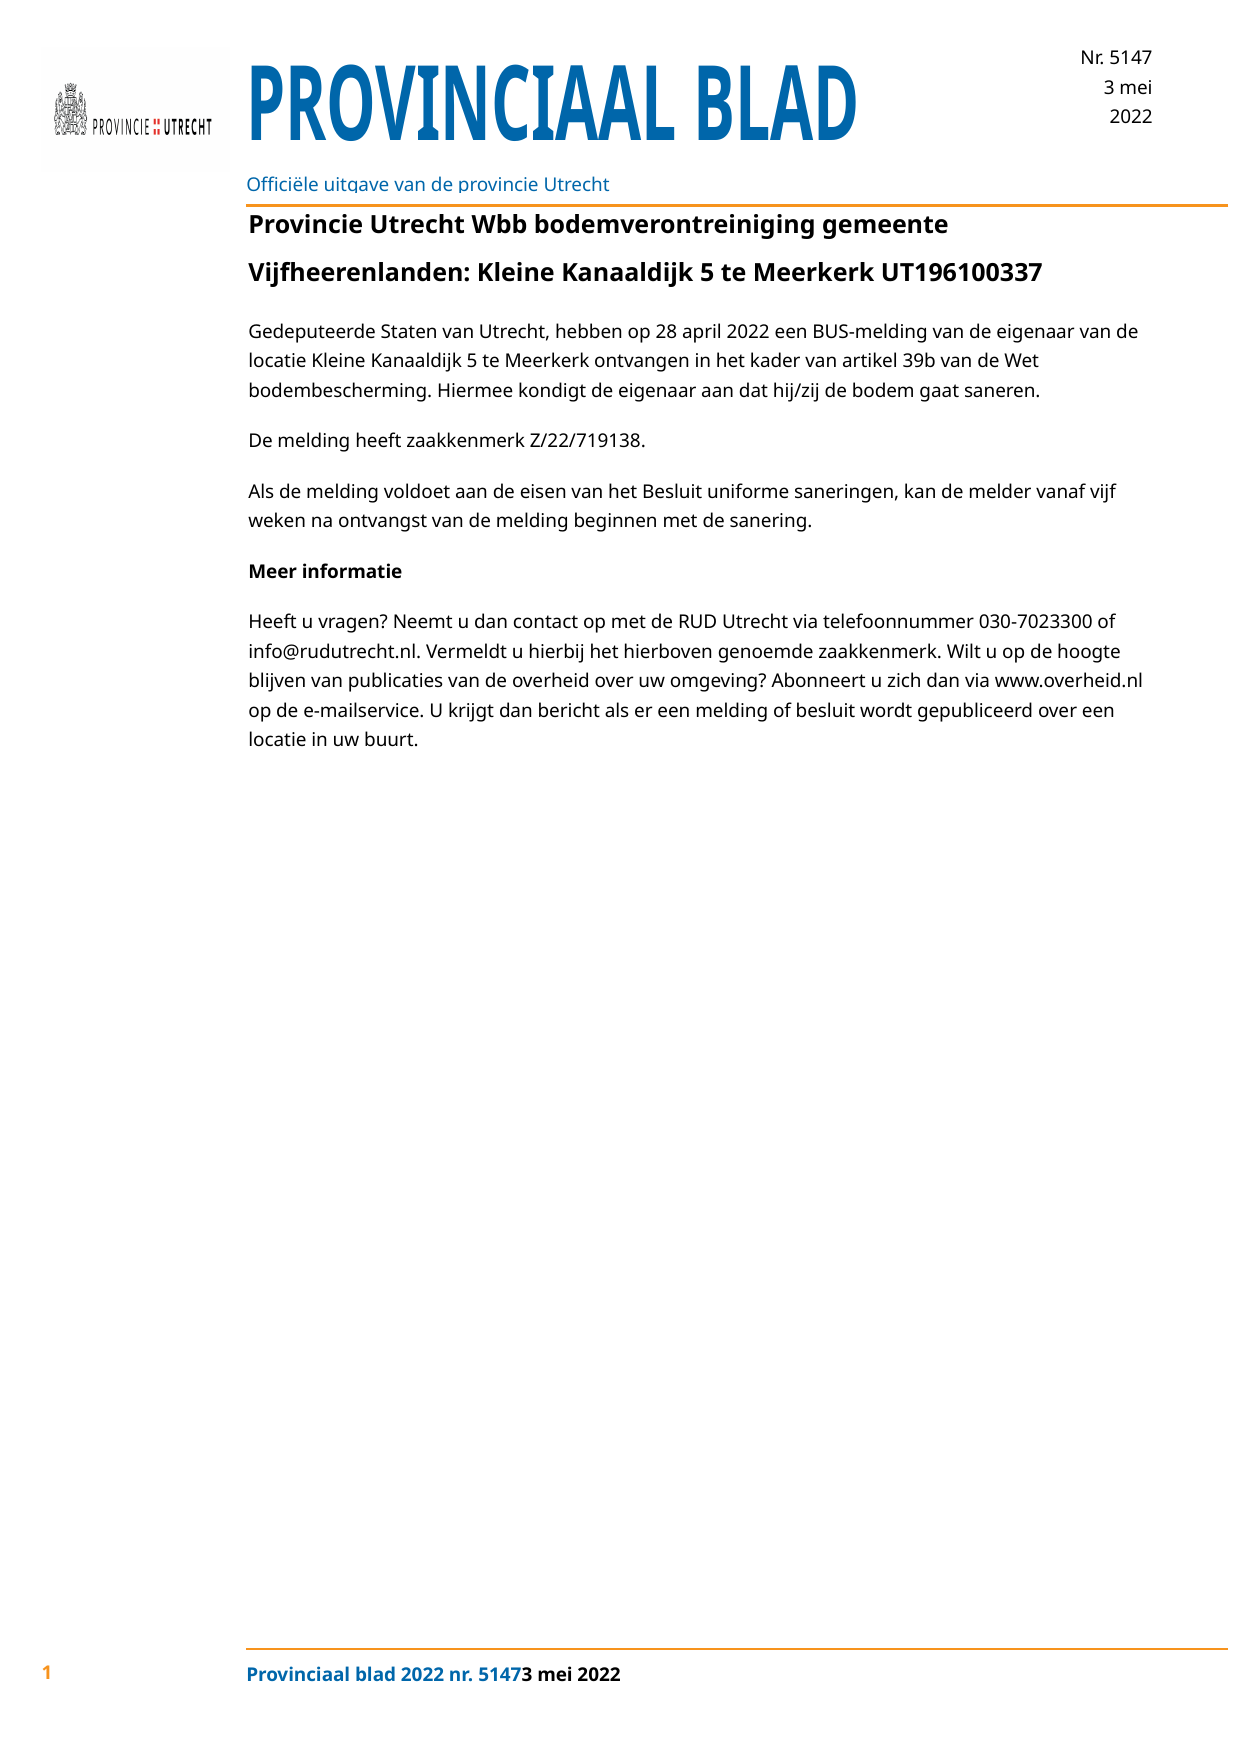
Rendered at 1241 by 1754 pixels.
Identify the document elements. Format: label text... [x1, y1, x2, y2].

picture [41, 47, 231, 172]
text Heeft u vragen? Neemt u dan contact op met de RUD Utrecht via telefoonnummer 030-7023300 of info@rudutrecht.nl. Vermeldt u hierbij het hierboven genoemde zaakkenmerk. Wilt u op de hoogte blijven van publicaties van de overheid over uw omgeving? Abonneert u zich dan via www.overheid.nl op de e-mailservice. U krijgt dan bericht als er een melding of besluit wordt gepubliceerd over een locatie in uw buurt. [248, 608, 1152, 752]
text Meer informatie [248, 558, 1152, 584]
text Provincie Utrecht Wbb bodemverontreiniging gemeente Vijfheerenlanden: Kleine Kanaaldijk 5 te Meerkerk UT196100337 [248, 207, 1152, 288]
text De melding heeft zaakkenmerk Z/22/719138. [248, 427, 1152, 453]
text Als de melding voldoet aan de eisen van het Besluit uniforme saneringen, kan de melder vanaf vijf weken na ontvangst van de melding beginnen met de sanering. [248, 478, 1152, 533]
text Gedeputeerde Staten van Utrecht, hebben op 28 april 2022 een BUS-melding van de eigenaar van de locatie Kleine Kanaaldijk 5 te Meerkerk ontvangen in het kader van artikel 39b van de Wet bodembescherming. Hiermee kondigt de eigenaar aan dat hij/zij de bodem gaat saneren. [248, 318, 1152, 403]
